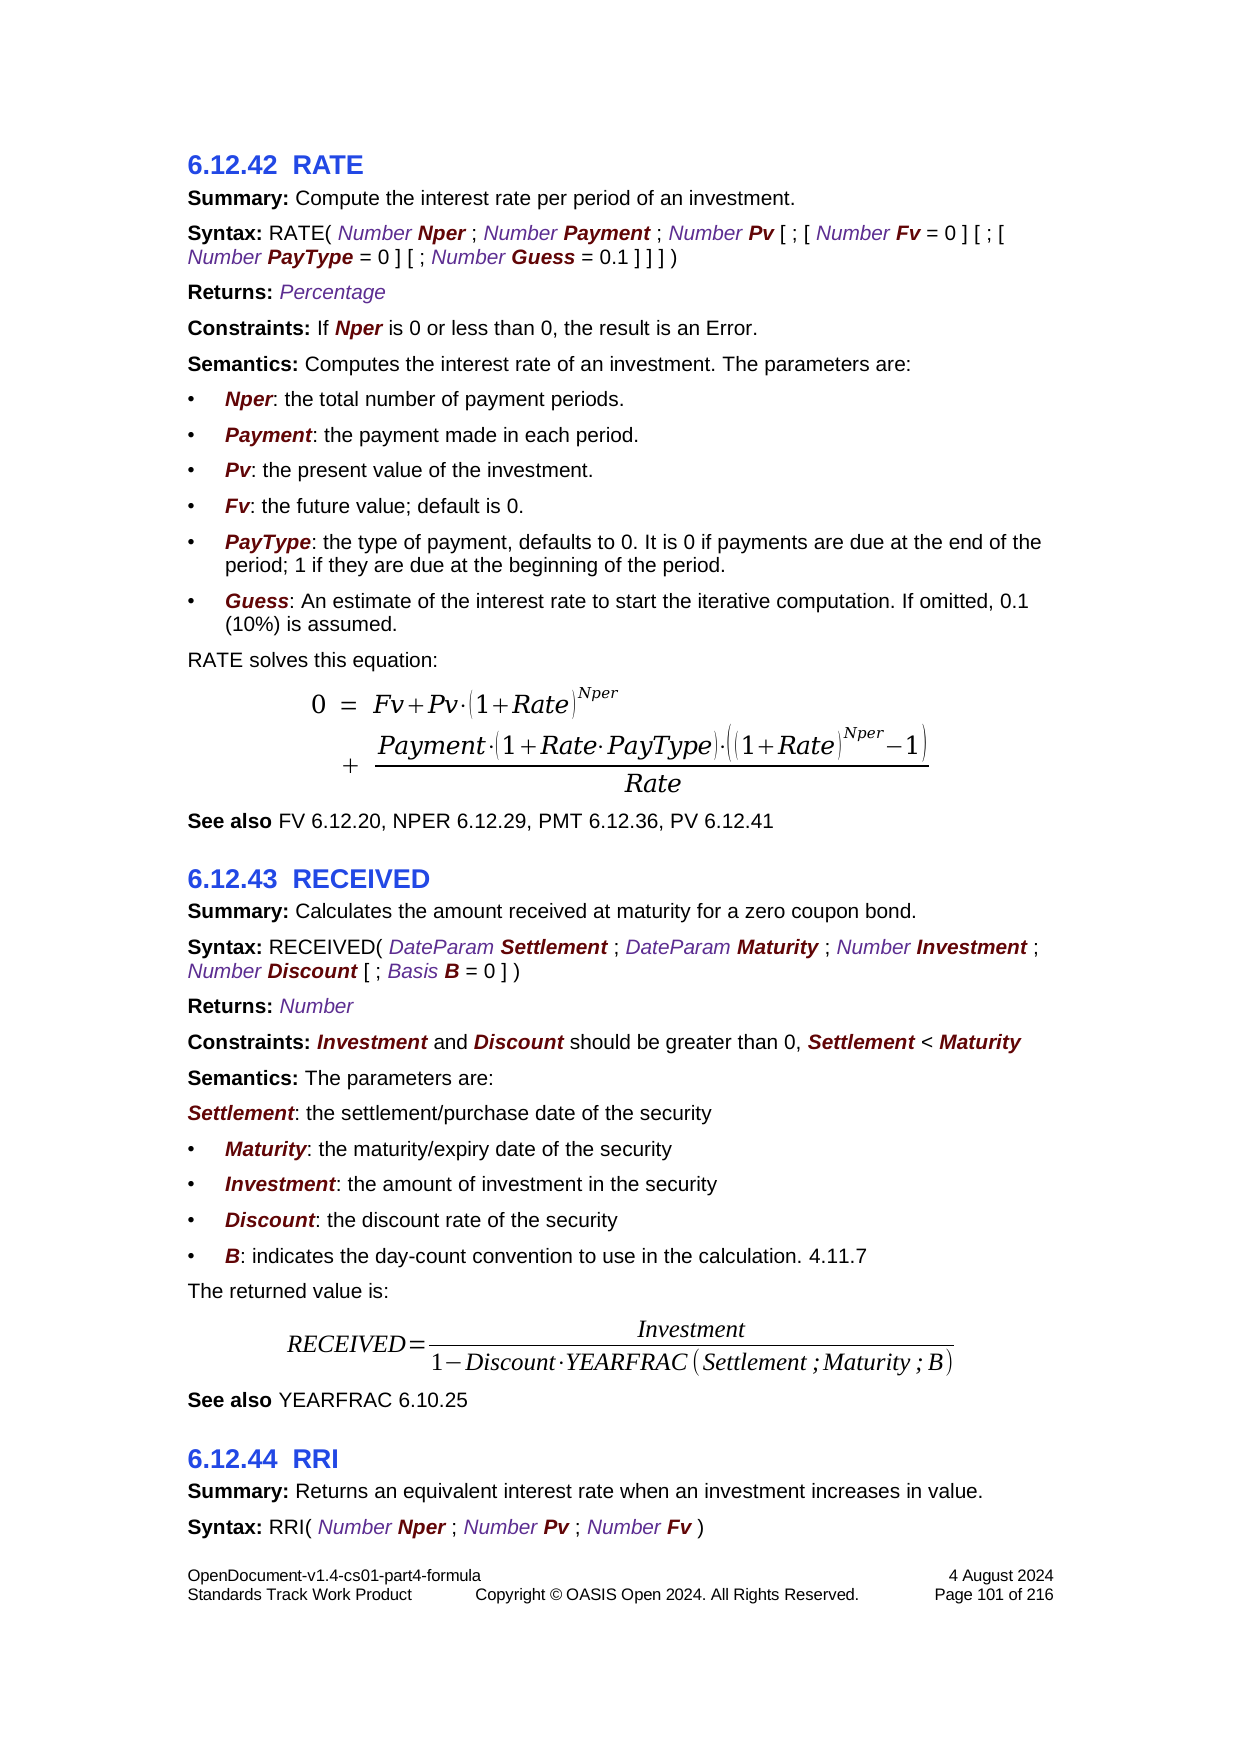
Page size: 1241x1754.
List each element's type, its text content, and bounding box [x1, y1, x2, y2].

text Syntax: RRI( Number Nper ; Number Pv ; Number Fv ) [187, 1515, 1053, 1539]
subtitle RRI [187, 1443, 1053, 1473]
text Summary: Returns an equivalent interest rate when an investment increases in value. [187, 1479, 1053, 1503]
text Settlement: the settlement/purchase date of the security [187, 1102, 1053, 1125]
list Discount: the discount rate of the security [187, 1208, 1053, 1232]
text Syntax: RECEIVED( DateParam Settlement ; DateParam Maturity ; Number Investment ; Number Discount [ ; Basis B = 0 ] ) [187, 936, 1053, 983]
list Maturity: the maturity/expiry date of the security [187, 1137, 1053, 1161]
list B: indicates the day-count convention to use in the calculation. 4.11.7 [187, 1244, 1053, 1268]
text Semantics: The parameters are: [187, 1066, 1053, 1089]
text Returns: Number [187, 995, 1053, 1018]
list Pv: the present value of the investment. [187, 459, 1053, 482]
text See also YEARFRAC 6.10.25 [187, 1389, 1053, 1412]
text Summary: Calculates the amount received at maturity for a zero coupon bond. [187, 900, 1053, 923]
text Syntax: RATE( Number Nper ; Number Payment ; Number Pv [ ; [ Number Fv = 0 ] [ ; [ Number PayType = 0 ] [ ; Number Guess = 0.1 ] ] ] ) [187, 222, 1053, 269]
text Semantics: Computes the interest rate of an investment. The parameters are: [187, 352, 1053, 376]
list Investment: the amount of investment in the security [187, 1173, 1053, 1196]
list Guess: An estimate of the interest rate to start the iterative computation. If omitted, 0.1 (10%) is assumed. [187, 589, 1053, 636]
text Returns: Percentage [187, 281, 1053, 304]
text Summary: Compute the interest rate per period of an investment. [187, 186, 1053, 209]
text The returned value is: [187, 1280, 1053, 1303]
text RATE solves this equation: [187, 648, 1053, 672]
text See also FV 6.12.20, NPER 6.12.29, PMT 6.12.36, PV 6.12.41 [187, 809, 1053, 833]
list Fv: the future value; default is 0. [187, 494, 1053, 518]
list PayType: the type of payment, defaults to 0. It is 0 if payments are due at the end of the period; 1 if they are due at the beginning of the period. [187, 530, 1053, 577]
text Constraints: Investment and Discount should be greater than 0, Settlement < Maturity [187, 1030, 1053, 1054]
text Constraints: If Nper is 0 or less than 0, the result is an Error. [187, 316, 1053, 340]
list Nper: the total number of payment periods. [187, 388, 1053, 411]
list Payment: the payment made in each period. [187, 423, 1053, 447]
subtitle RATE [187, 150, 1053, 180]
subtitle RECEIVED [187, 864, 1053, 894]
